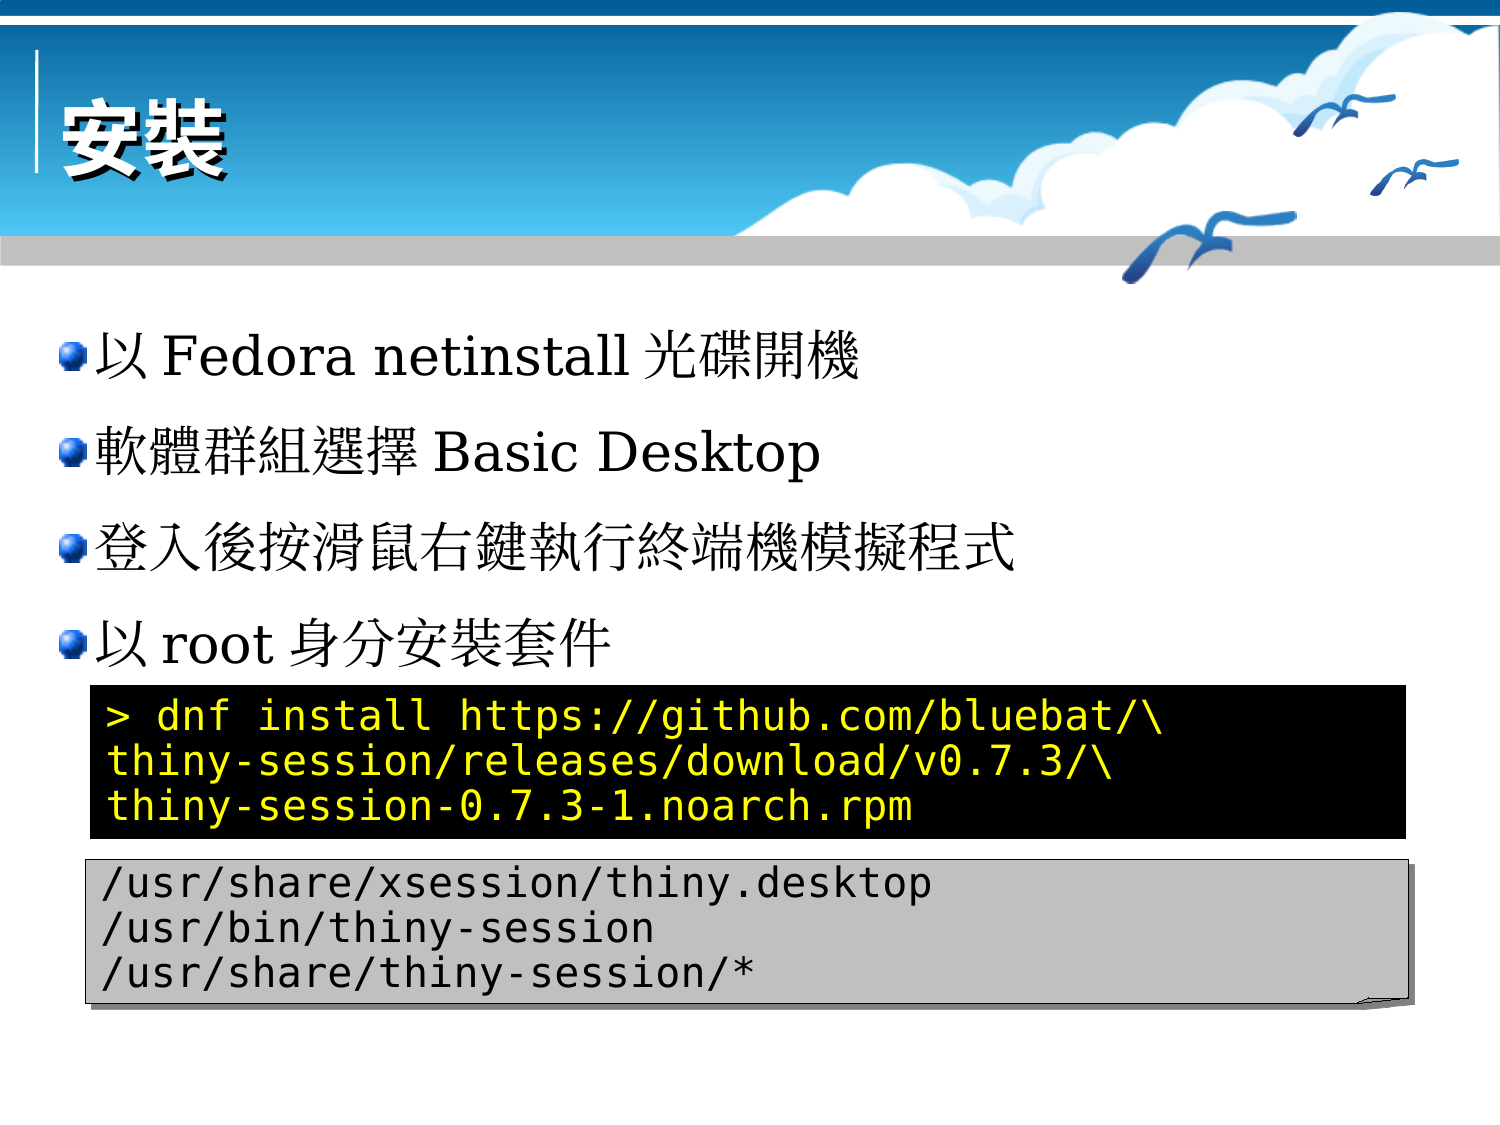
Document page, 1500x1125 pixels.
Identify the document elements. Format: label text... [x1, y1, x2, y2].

text_box /usr/share/xsession/thiny.desktop /usr/bin/thiny-session /usr/share/thiny-session/* [85, 859, 1409, 1004]
picture [730, 12, 1500, 284]
title 安裝 [59, 86, 1465, 186]
text_box > dnf install https://github.com/bluebat/\ thiny-session/releases/download/v0.7.3/\ thiny-session-0.7.3-1.noarch.rpm [90, 685, 1406, 839]
list 以Fedora netinstall光碟開機 軟體群組選擇Basic Desktop 登入後按滑鼠右鍵執行終端機模擬程式 以root身分安裝套件 [59, 324, 1447, 1105]
